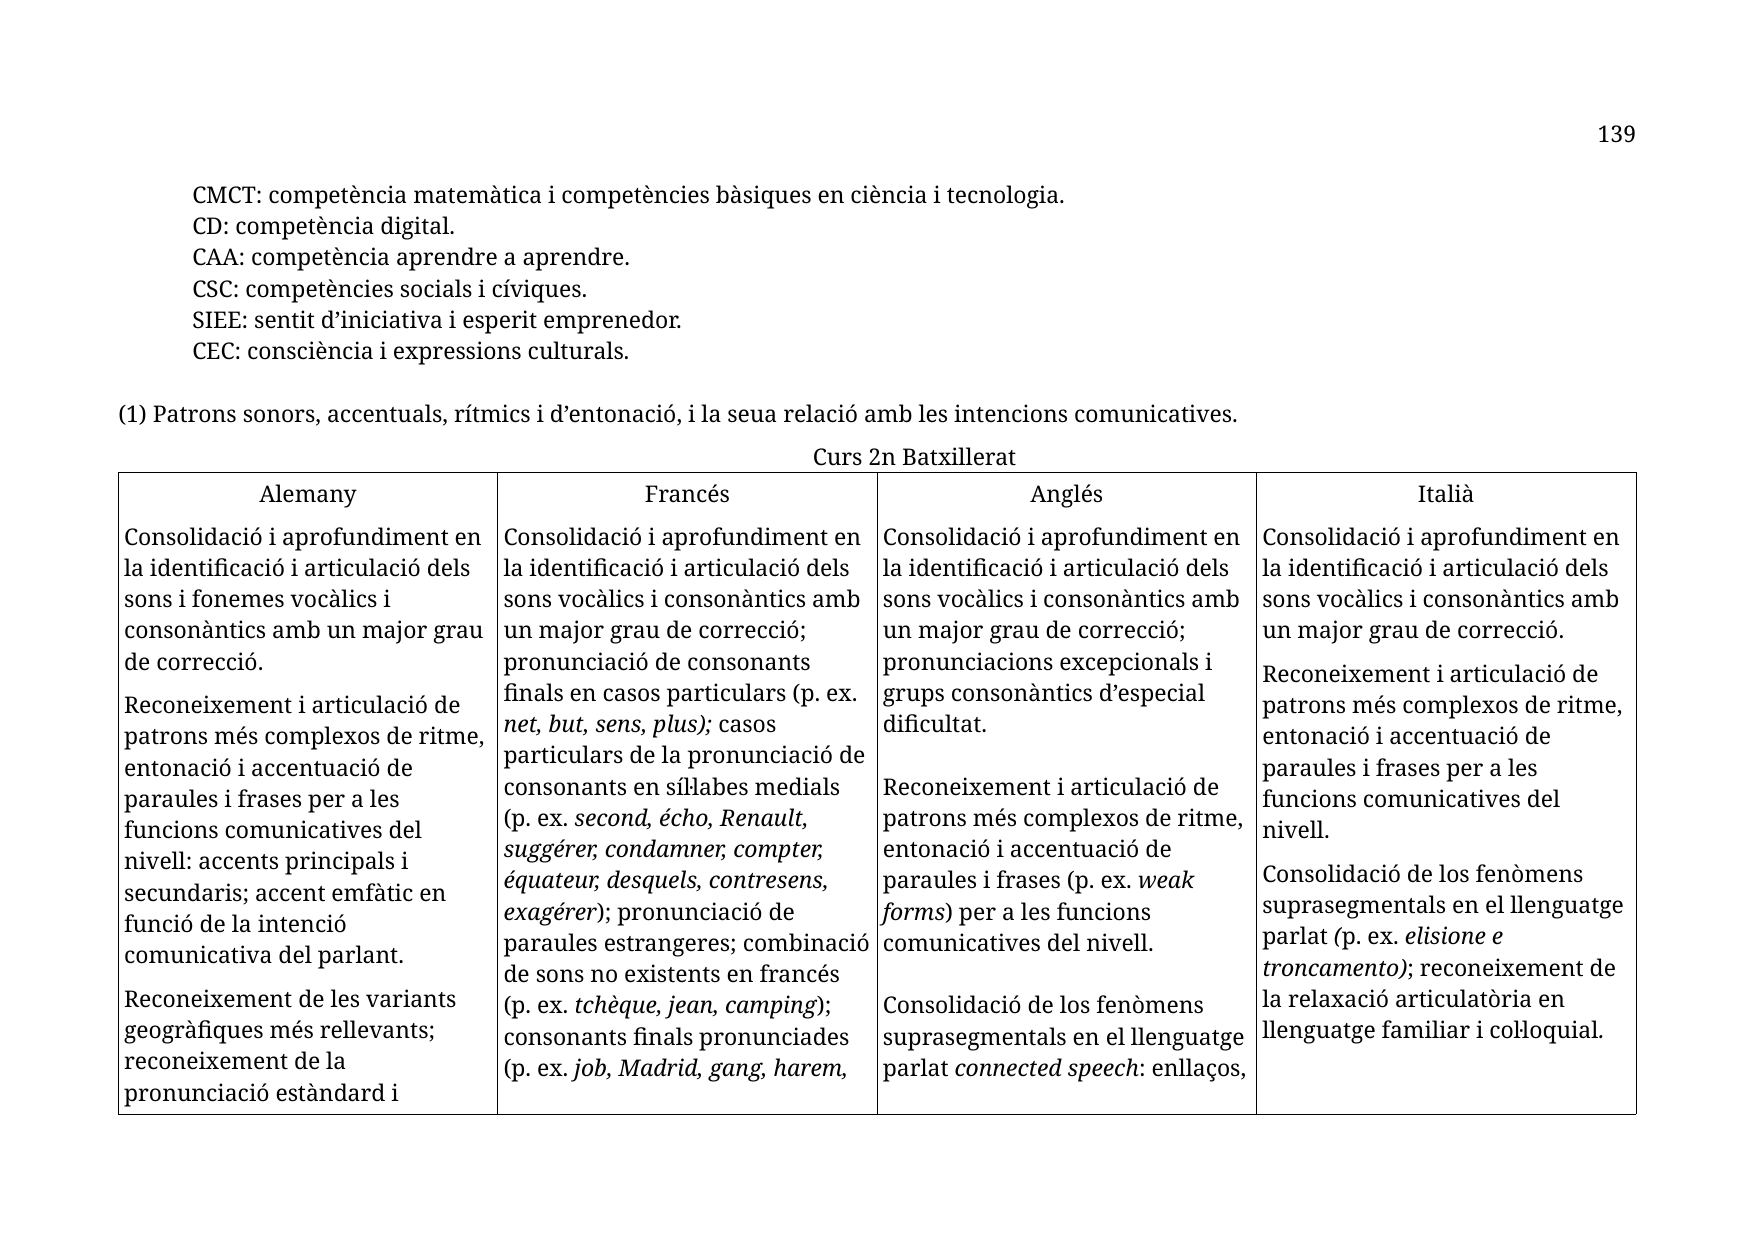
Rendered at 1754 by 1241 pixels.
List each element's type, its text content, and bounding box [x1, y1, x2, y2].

table_cell Consolidació i aprofundiment en la identificació i articulació dels sons vocàlics i consonàntics amb un major grau de correcció. Reconeixement i articulació de patrons més complexos de ritme, entonació i accentuació de paraules i frases per a les funcions comunicatives del nivell. Consolidació de los fenòmens suprasegmentals en el llenguatge parlat (p. ex. elisione e troncamento); reconeixement de la relaxació articulatòria en llenguatge familiar i col·loquial. [1257, 515, 1636, 1113]
text CEC: consciència i expressions culturals. [118, 335, 1636, 366]
text (1) Patrons sonors, accentuals, rítmics i d’entonació, i la seua relació amb les intencions comunicatives. [118, 398, 1636, 429]
table_cell Consolidació i aprofundiment en la identificació i articulació dels sons vocàlics i consonàntics amb un major grau de correcció; pronunciacions excepcionals i grups consonàntics d’especial dificultat. Reconeixement i articulació de patrons més complexos de ritme, entonació i accentuació de paraules i frases (p. ex. weak forms) per a les funcions comunicatives del nivell. Consolidació de los fenòmens suprasegmentals en el llenguatge parlat connected speech: enllaços, [878, 515, 1256, 1113]
text Curs 2n Batxillerat [193, 441, 1636, 472]
text CSC: competències socials i cíviques. [118, 273, 1636, 304]
table_header Anglés [878, 473, 1256, 515]
text SIEE: sentit d’iniciativa i esperit emprenedor. [118, 304, 1636, 335]
text CAA: competència aprendre a aprendre. [118, 241, 1636, 273]
table_cell Consolidació i aprofundiment en la identificació i articulació dels sons vocàlics i consonàntics amb un major grau de correcció; pronunciació de consonants finals en casos particulars (p. ex. net, but, sens, plus); casos particulars de la pronunciació de consonants en síl·labes medials (p. ex. second, écho, Renault, suggérer, condamner, compter, équateur, desquels, contresens, exagérer); pronunciació de paraules estrangeres; combinació de sons no existents en francés (p. ex. tchèque, jean, camping); consonants finals pronunciades (p. ex. job, Madrid, gang, harem, [498, 515, 877, 1113]
table_header Italià [1257, 473, 1636, 515]
table_header Francés [498, 473, 877, 515]
text CMCT: competència matemàtica i competències bàsiques en ciència i tecnologia. [118, 179, 1636, 210]
table_header Alemany [119, 473, 497, 515]
text CD: competència digital. [118, 210, 1636, 241]
table_cell Consolidació i aprofundiment en la identificació i articulació dels sons i fonemes vocàlics i consonàntics amb un major grau de correcció. Reconeixement i articulació de patrons més complexos de ritme, entonació i accentuació de paraules i frases per a les funcions comunicatives del nivell: accents principals i secundaris; accent emfàtic en funció de la intenció comunicativa del parlant. Reconeixement de les variants geogràfiques més rellevants; reconeixement de la pronunciació estàndard i [119, 515, 497, 1113]
